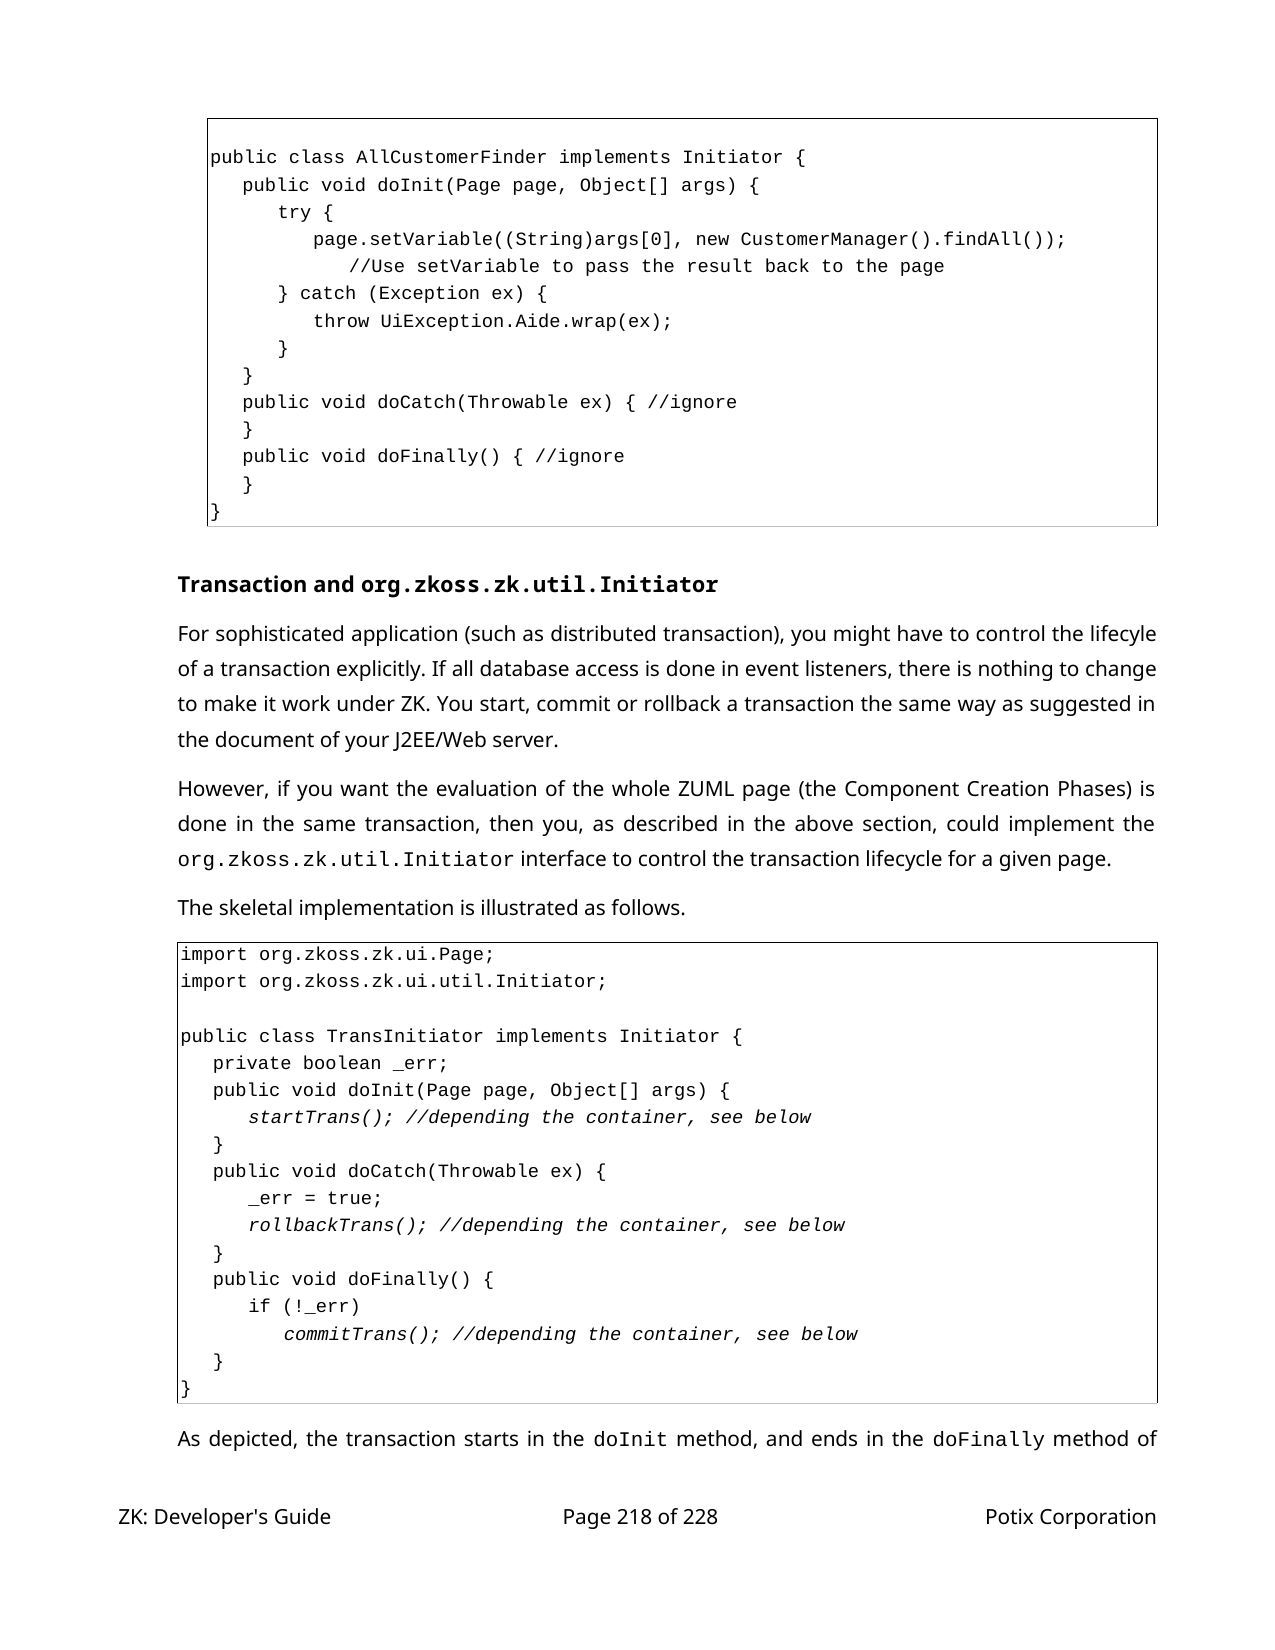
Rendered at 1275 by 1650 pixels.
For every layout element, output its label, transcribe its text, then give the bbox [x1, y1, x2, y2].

text } [208, 363, 1157, 387]
text } [208, 417, 1157, 441]
text For sophisticated application (such as distributed transaction), you might have to control the lifecyle of a transaction explicitly. If all database access is done in event listeners, there is nothing to change to make it work under ZK. You start, commit or rollback a transaction the same way as suggested in the document of your J2EE/Web server. [177, 619, 1157, 753]
text throw UiException.Aide.wrap(ex); [208, 308, 1157, 333]
text public void doCatch(Throwable ex) { //ignore [208, 390, 1157, 414]
text public void doCatch(Throwable ex) { [178, 1159, 1157, 1183]
text } [208, 336, 1157, 360]
subtitle Transaction and org.zkoss.zk.util.Initiator [177, 568, 1157, 598]
text //Use setVariable to pass the result back to the page [208, 254, 1157, 278]
text } catch (Exception ex) { [208, 281, 1157, 306]
text } [208, 499, 1157, 526]
text } public void doFinally() { [178, 1241, 1157, 1291]
text private boolean _err; public void doInit(Page page, Object[] args) { [178, 1051, 1157, 1102]
text import org.zkoss.zk.ui.util.Initiator; [178, 969, 1157, 993]
text commitTrans(); //depending the container, see below [178, 1321, 1157, 1346]
text } [178, 1132, 1157, 1156]
text public void doFinally() { //ignore [208, 444, 1157, 469]
text } [178, 1376, 1157, 1403]
text As depicted, the transaction starts in the doInit method, and ends in the doFinally method of [177, 1424, 1157, 1452]
text if (!_err) [178, 1294, 1157, 1318]
text public class AllCustomerFinder implements Initiator { [208, 145, 1157, 169]
text } [208, 472, 1157, 496]
text page.setVariable((String)args[0], new CustomerManager().findAll()); [208, 227, 1157, 251]
text _err = true; [178, 1186, 1157, 1210]
text public class TransInitiator implements Initiator { [178, 1024, 1157, 1048]
text rollbackTrans(); //depending the container, see below [178, 1213, 1157, 1238]
text However, if you want the evaluation of the whole ZUML page (the Component Creation Phases) is done in the same transaction, then you, as described in the above section, could implement the org.zkoss.zk.util.Initiator interface to control the transaction lifecycle for a given page. [177, 774, 1157, 873]
text The skeletal implementation is illustrated as follows. [177, 893, 1157, 921]
text startTrans(); //depending the container, see below [178, 1104, 1157, 1129]
text try { [208, 200, 1157, 224]
text public void doInit(Page page, Object[] args) { [208, 172, 1157, 197]
text import org.zkoss.zk.ui.Page; [178, 943, 1157, 966]
text } [178, 1349, 1157, 1373]
